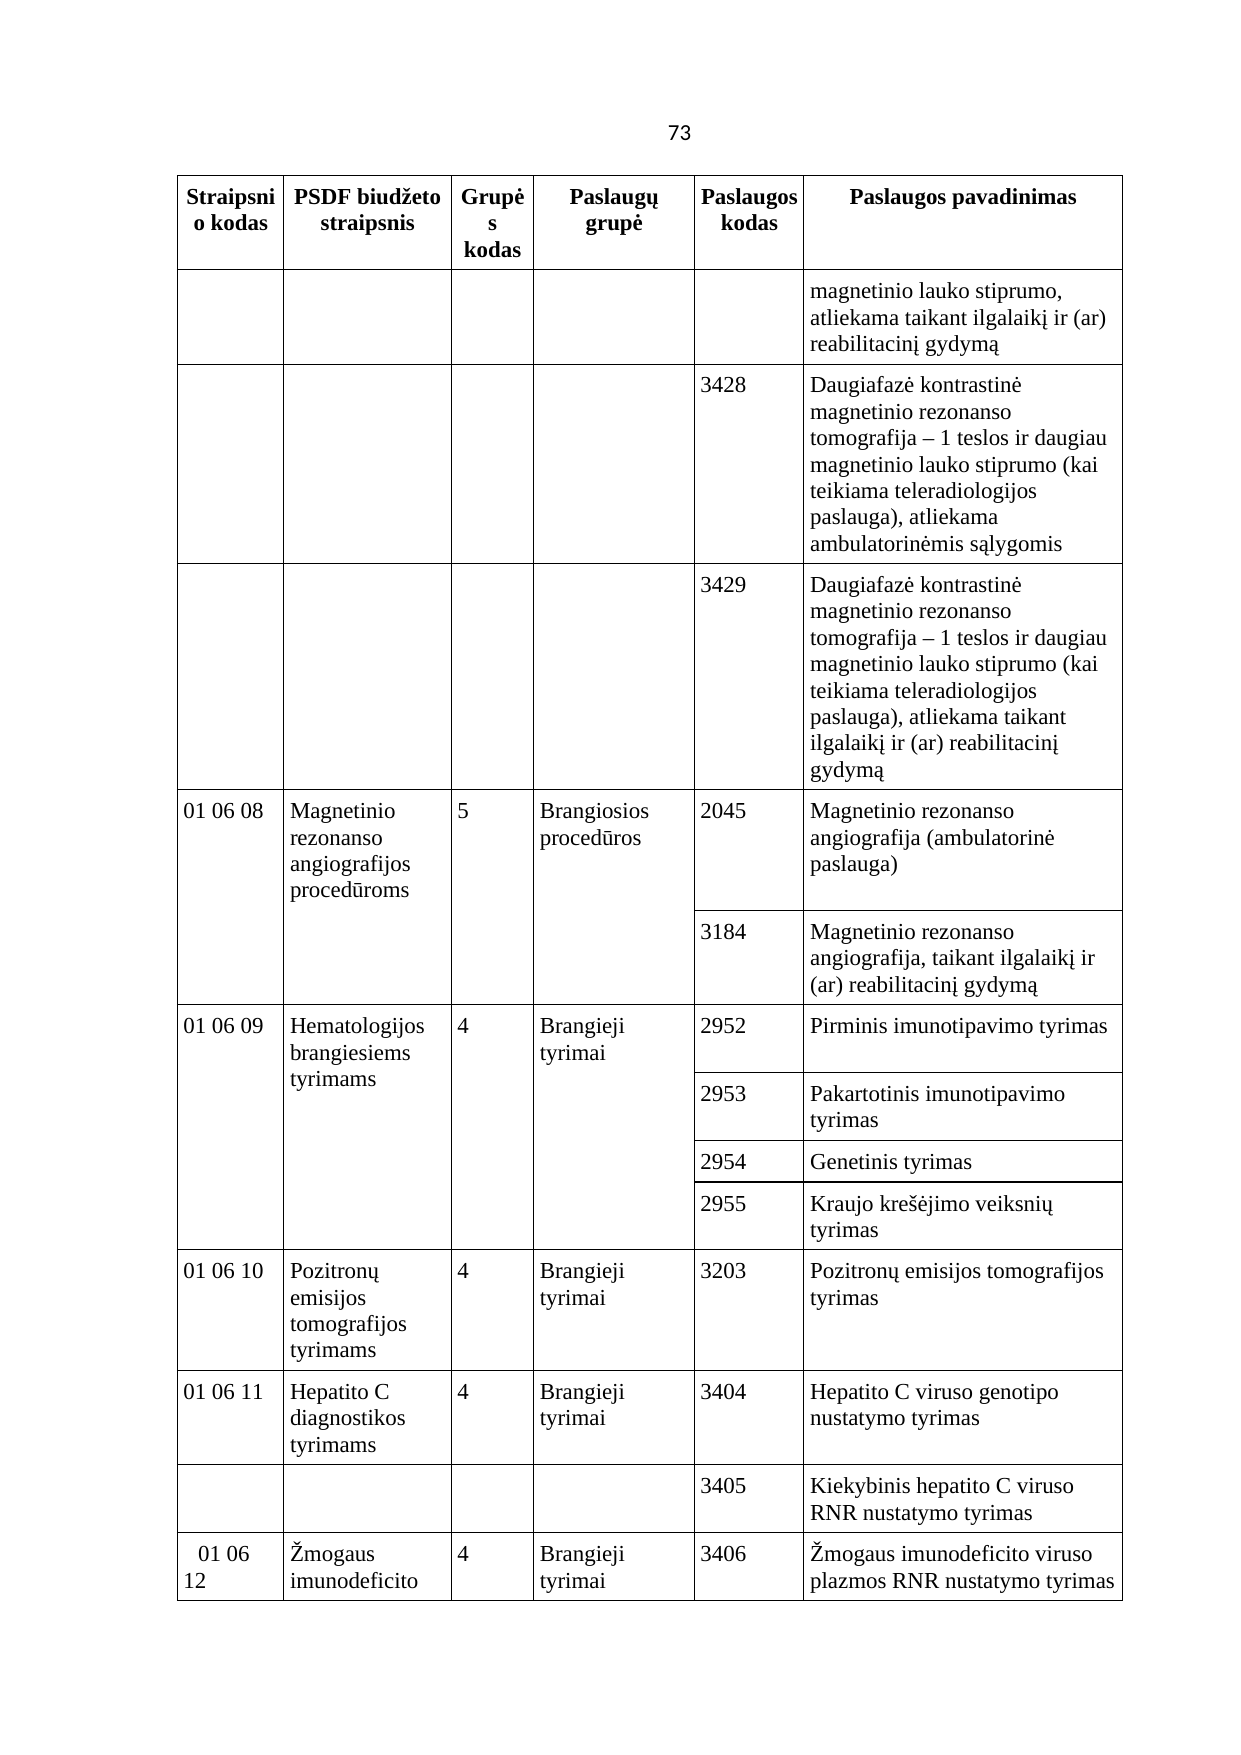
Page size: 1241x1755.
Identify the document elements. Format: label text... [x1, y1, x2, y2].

table_cell [452, 1072, 533, 1140]
table_cell 3405 [695, 1465, 803, 1532]
table_cell Magnetinio rezonanso angiografija, taikant ilgalaikį ir (ar) reabilitacinį gydymą [804, 911, 1122, 1004]
table_cell [284, 1181, 451, 1249]
table_cell [534, 564, 694, 789]
table_cell [284, 910, 451, 1004]
table_cell [452, 1140, 533, 1181]
table_cell Brangiosios procedūros [534, 790, 694, 910]
table_cell Brangieji tyrimai [534, 1533, 694, 1600]
table_cell [178, 910, 283, 1004]
table_cell 3428 [695, 365, 803, 563]
table_cell 2954 [695, 1141, 803, 1181]
table_header PSDF biudžeto straipsnis [284, 176, 451, 269]
table_cell 4 [452, 1371, 533, 1464]
table_cell Brangieji tyrimai [534, 1371, 694, 1464]
table_cell Hepatito C diagnostikos tyrimams [284, 1371, 451, 1464]
table_cell 3404 [695, 1371, 803, 1464]
table_cell Brangieji tyrimai [534, 1250, 694, 1370]
table_cell Hematologijos brangiesiems tyrimams [284, 1005, 451, 1181]
table_cell [534, 270, 694, 363]
table_cell [534, 1072, 694, 1140]
table_cell Genetinis tyrimas [804, 1141, 1122, 1181]
table_cell 2955 [695, 1183, 803, 1249]
table_cell Pozitronų emisijos tomografijos tyrimams [284, 1250, 451, 1370]
table_cell [452, 1181, 533, 1249]
table_cell 4 [452, 1533, 533, 1600]
table_cell Hepatito C viruso genotipo nustatymo tyrimas [804, 1371, 1122, 1464]
table_header Grupės kodas [452, 176, 533, 269]
table_cell 01 06 09 [178, 1005, 283, 1072]
table_cell Daugiafazė kontrastinė magnetinio rezonanso tomografija – 1 teslos ir daugiau magnetinio lauko stiprumo (kai teikiama teleradiologijos paslauga), atliekama taikant ilgalaikį ir (ar) reabilitacinį gydymą [804, 564, 1122, 789]
table_cell Kiekybinis hepatito C viruso RNR nustatymo tyrimas [804, 1465, 1122, 1532]
table_cell [534, 1140, 694, 1181]
table_cell [178, 365, 283, 563]
table_header Paslaugos kodas [695, 176, 803, 269]
table_cell 2045 [695, 790, 803, 910]
table_cell 01 06 10 [178, 1250, 283, 1370]
table_cell magnetinio lauko stiprumo, atliekama taikant ilgalaikį ir (ar) reabilitacinį gydymą [804, 270, 1122, 363]
table_cell Pakartotinis imunotipavimo tyrimas [804, 1073, 1122, 1140]
table_cell Žmogaus imunodeficito [284, 1533, 451, 1600]
table_cell Magnetinio rezonanso angiografija (ambulatorinė paslauga) [804, 790, 1122, 910]
table_cell [284, 270, 451, 363]
table_cell [534, 1465, 694, 1532]
table_cell 5 [452, 790, 533, 910]
table_cell 2952 [695, 1005, 803, 1072]
table_cell 01 06 12 [178, 1533, 283, 1600]
table_cell [178, 270, 283, 363]
table_cell 3429 [695, 564, 803, 789]
table_cell Brangieji tyrimai [534, 1005, 694, 1072]
table_header Straipsnio kodas [178, 176, 283, 269]
table_cell 01 06 08 [178, 790, 283, 910]
table_cell 01 06 11 [178, 1371, 283, 1464]
table_cell [534, 365, 694, 563]
table_cell [452, 270, 533, 363]
table_cell 3203 [695, 1250, 803, 1370]
table_cell Kraujo krešėjimo veiksnių tyrimas [804, 1183, 1122, 1249]
table_cell [178, 1465, 283, 1532]
table_cell [452, 564, 533, 789]
table_cell [452, 1465, 533, 1532]
table_cell Pozitronų emisijos tomografijos tyrimas [804, 1250, 1122, 1370]
table_cell [284, 365, 451, 563]
table_cell [695, 270, 803, 363]
table_cell Žmogaus imunodeficito viruso plazmos RNR nustatymo tyrimas [804, 1533, 1122, 1600]
table_cell [284, 1465, 451, 1532]
table_cell [452, 365, 533, 563]
table_cell Pirminis imunotipavimo tyrimas [804, 1005, 1122, 1072]
table_cell [534, 1181, 694, 1249]
table_cell 4 [452, 1005, 533, 1072]
table_cell 4 [452, 1250, 533, 1370]
table_cell 3184 [695, 911, 803, 1004]
table_cell Magnetinio rezonanso angiografijos procedūroms [284, 790, 451, 910]
table_cell [178, 1140, 283, 1181]
table_cell [178, 1181, 283, 1249]
table_cell [178, 564, 283, 789]
table_header Paslaugos pavadinimas [804, 176, 1122, 269]
table_cell 3406 [695, 1533, 803, 1600]
table_cell 2953 [695, 1073, 803, 1140]
table_cell [178, 1072, 283, 1140]
table_cell Daugiafazė kontrastinė magnetinio rezonanso tomografija – 1 teslos ir daugiau magnetinio lauko stiprumo (kai teikiama teleradiologijos paslauga), atliekama ambulatorinėmis sąlygomis [804, 365, 1122, 563]
table_cell [284, 564, 451, 789]
table_cell [534, 910, 694, 1004]
table_cell [452, 910, 533, 1004]
table_header Paslaugų grupė [534, 176, 694, 269]
